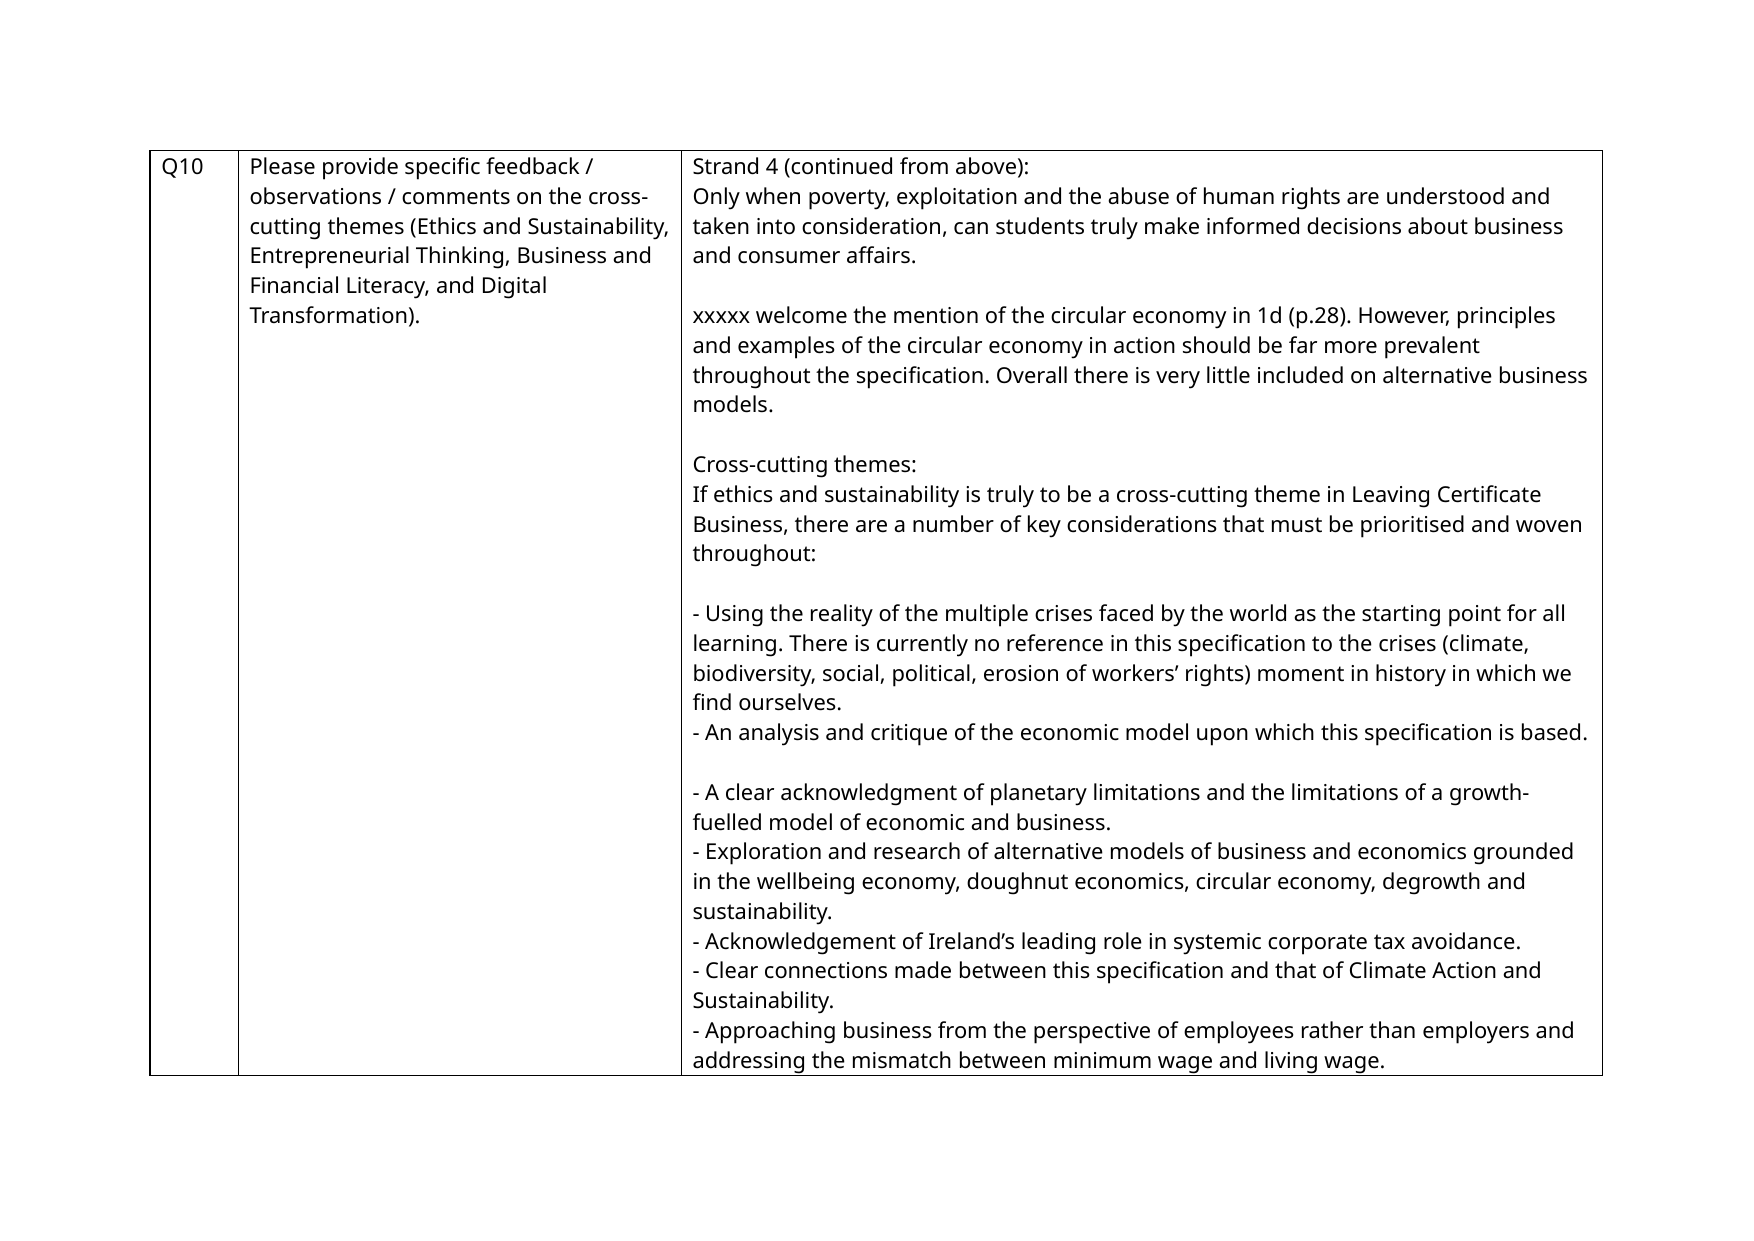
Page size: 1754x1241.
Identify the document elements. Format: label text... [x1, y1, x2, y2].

table_cell Q10 [151, 151, 238, 1074]
table_cell Strand 4 (continued from above): Only when poverty, exploitation and the abuse of human rights are understood and taken into consideration, can students truly make informed decisions about business and consumer affairs. xxxxx welcome the mention of the circular economy in 1d (p.28). However, principles and examples of the circular economy in action should be far more prevalent throughout the specification. Overall there is very little included on alternative business models. Cross-cutting themes: If ethics and sustainability is truly to be a cross-cutting theme in Leaving Certificate Business, there are a number of key considerations that must be prioritised and woven throughout: - Using the reality of the multiple crises faced by the world as the starting point for all learning. There is currently no reference in this specification to the crises (climate, biodiversity, social, political, erosion of workers’ rights) moment in history in which we find ourselves. - An analysis and critique of the economic model upon which this specification is based. - A clear acknowledgment of planetary limitations and the limitations of a growth-fuelled model of economic and business. - Exploration and research of alternative models of business and economics grounded in the wellbeing economy, doughnut economics, circular economy, degrowth and sustainability. - Acknowledgement of Ireland’s leading role in systemic corporate tax avoidance. - Clear connections made between this specification and that of Climate Action and Sustainability. - Approaching business from the perspective of employees rather than employers and addressing the mismatch between minimum wage and living wage. [682, 151, 1602, 1074]
table_cell Please provide specific feedback / observations / comments on the cross-cutting themes (Ethics and Sustainability, Entrepreneurial Thinking, Business and Financial Literacy, and Digital Transformation). [239, 151, 681, 1074]
